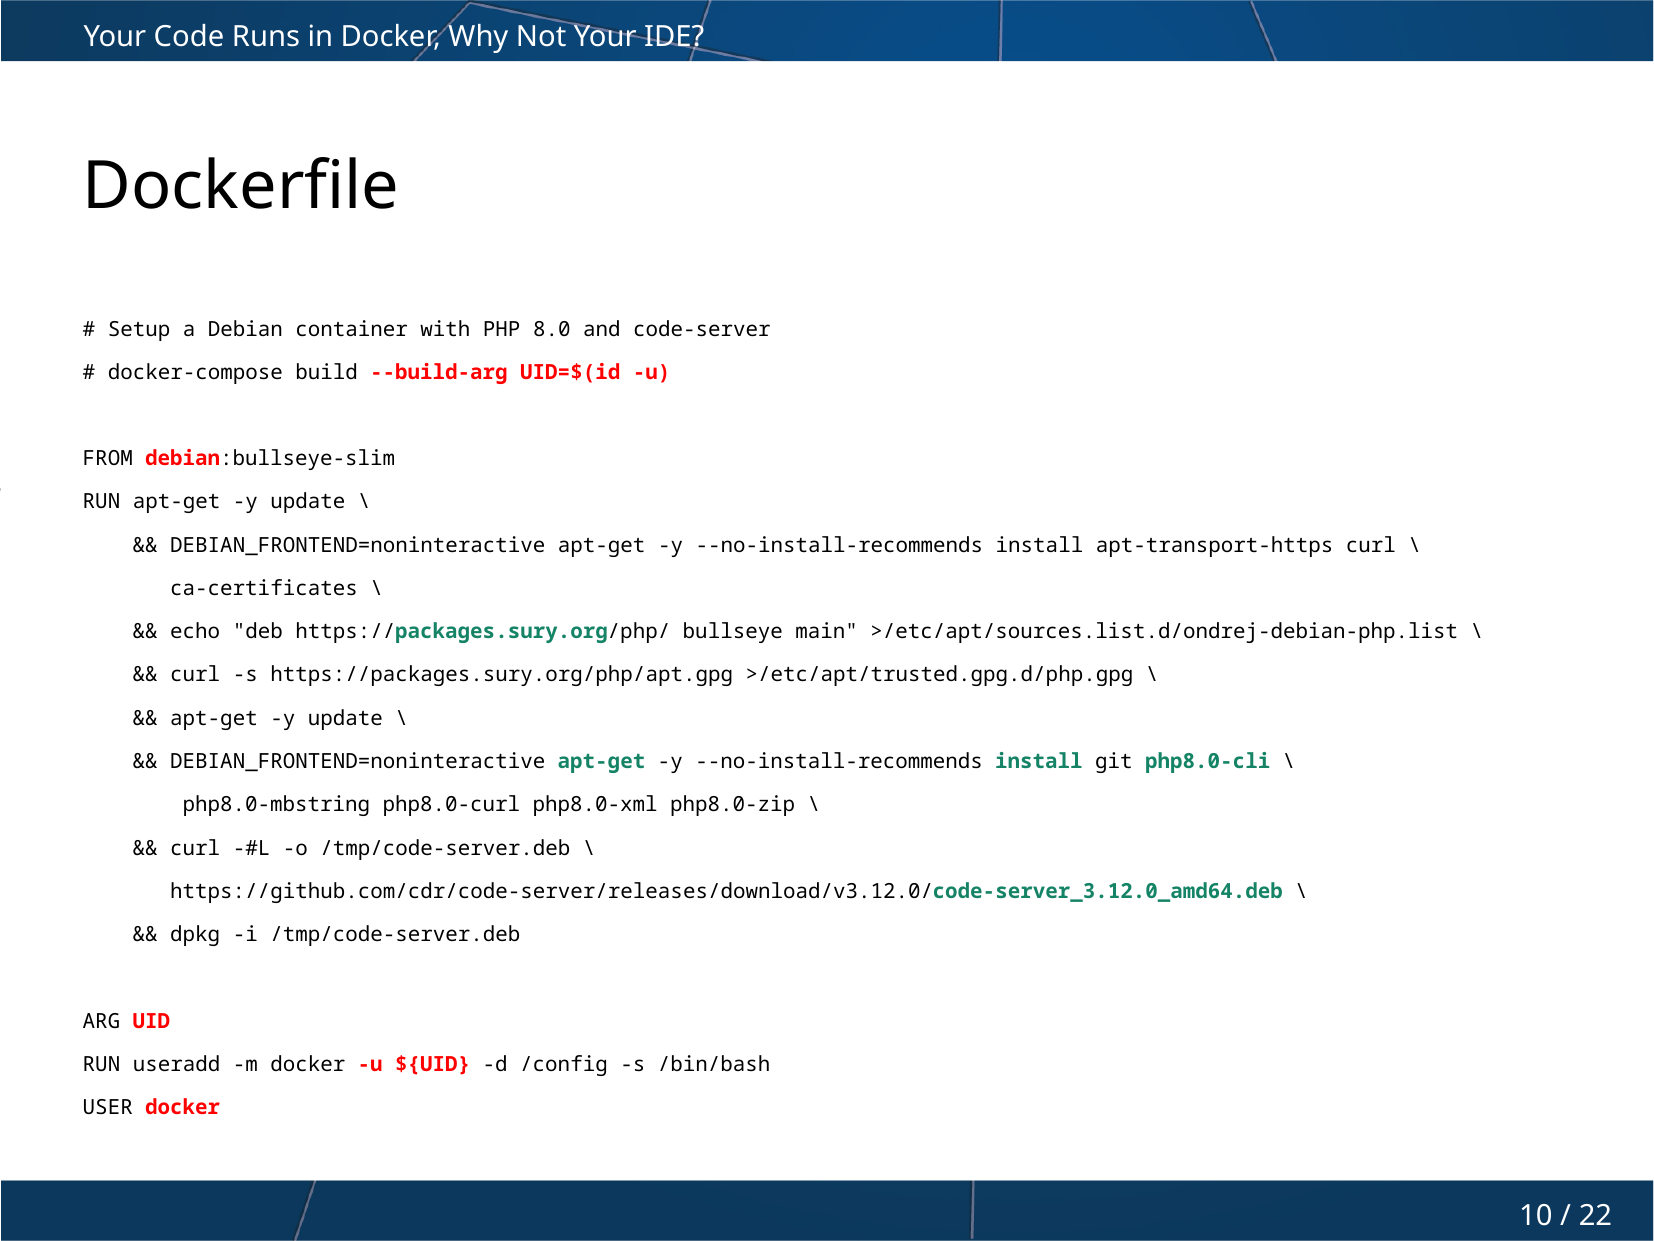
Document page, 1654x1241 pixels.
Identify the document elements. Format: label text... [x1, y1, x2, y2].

picture [0, 0, 1654, 1241]
title Dockerfile [82, 86, 1571, 279]
list # Setup a Debian container with PHP 8.0 and code-server # docker-compose build --build-arg UID=$(id -u) FROM debian:bullseye-slim RUN apt-get -y update \ && DEBIAN_FRONTEND=noninteractive apt-get -y --no-install-recommends install apt-transport-https curl \ ca-certificates \ && echo "deb https://packages.sury.org/php/ bullseye main" >/etc/apt/sources.list.d/ondrej-debian-php.list \ && curl -s https://packages.sury.org/php/apt.gpg >/etc/apt/trusted.gpg.d/php.gpg \ && apt-get -y update \ && DEBIAN_FRONTEND=noninteractive apt-get -y --no-install-recommends install git php8.0-cli \ php8.0-mbstring php8.0-curl php8.0-xml php8.0-zip \ && curl -#L -o /tmp/code-server.deb \ https://github.com/cdr/code-server/releases/download/v3.12.0/code-server_3.12.0_amd64.deb \ && dpkg -i /tmp/code-server.deb ARG UID RUN useradd -m docker -u ${UID} -d /config -s /bin/bash USER docker [82, 313, 1571, 1124]
